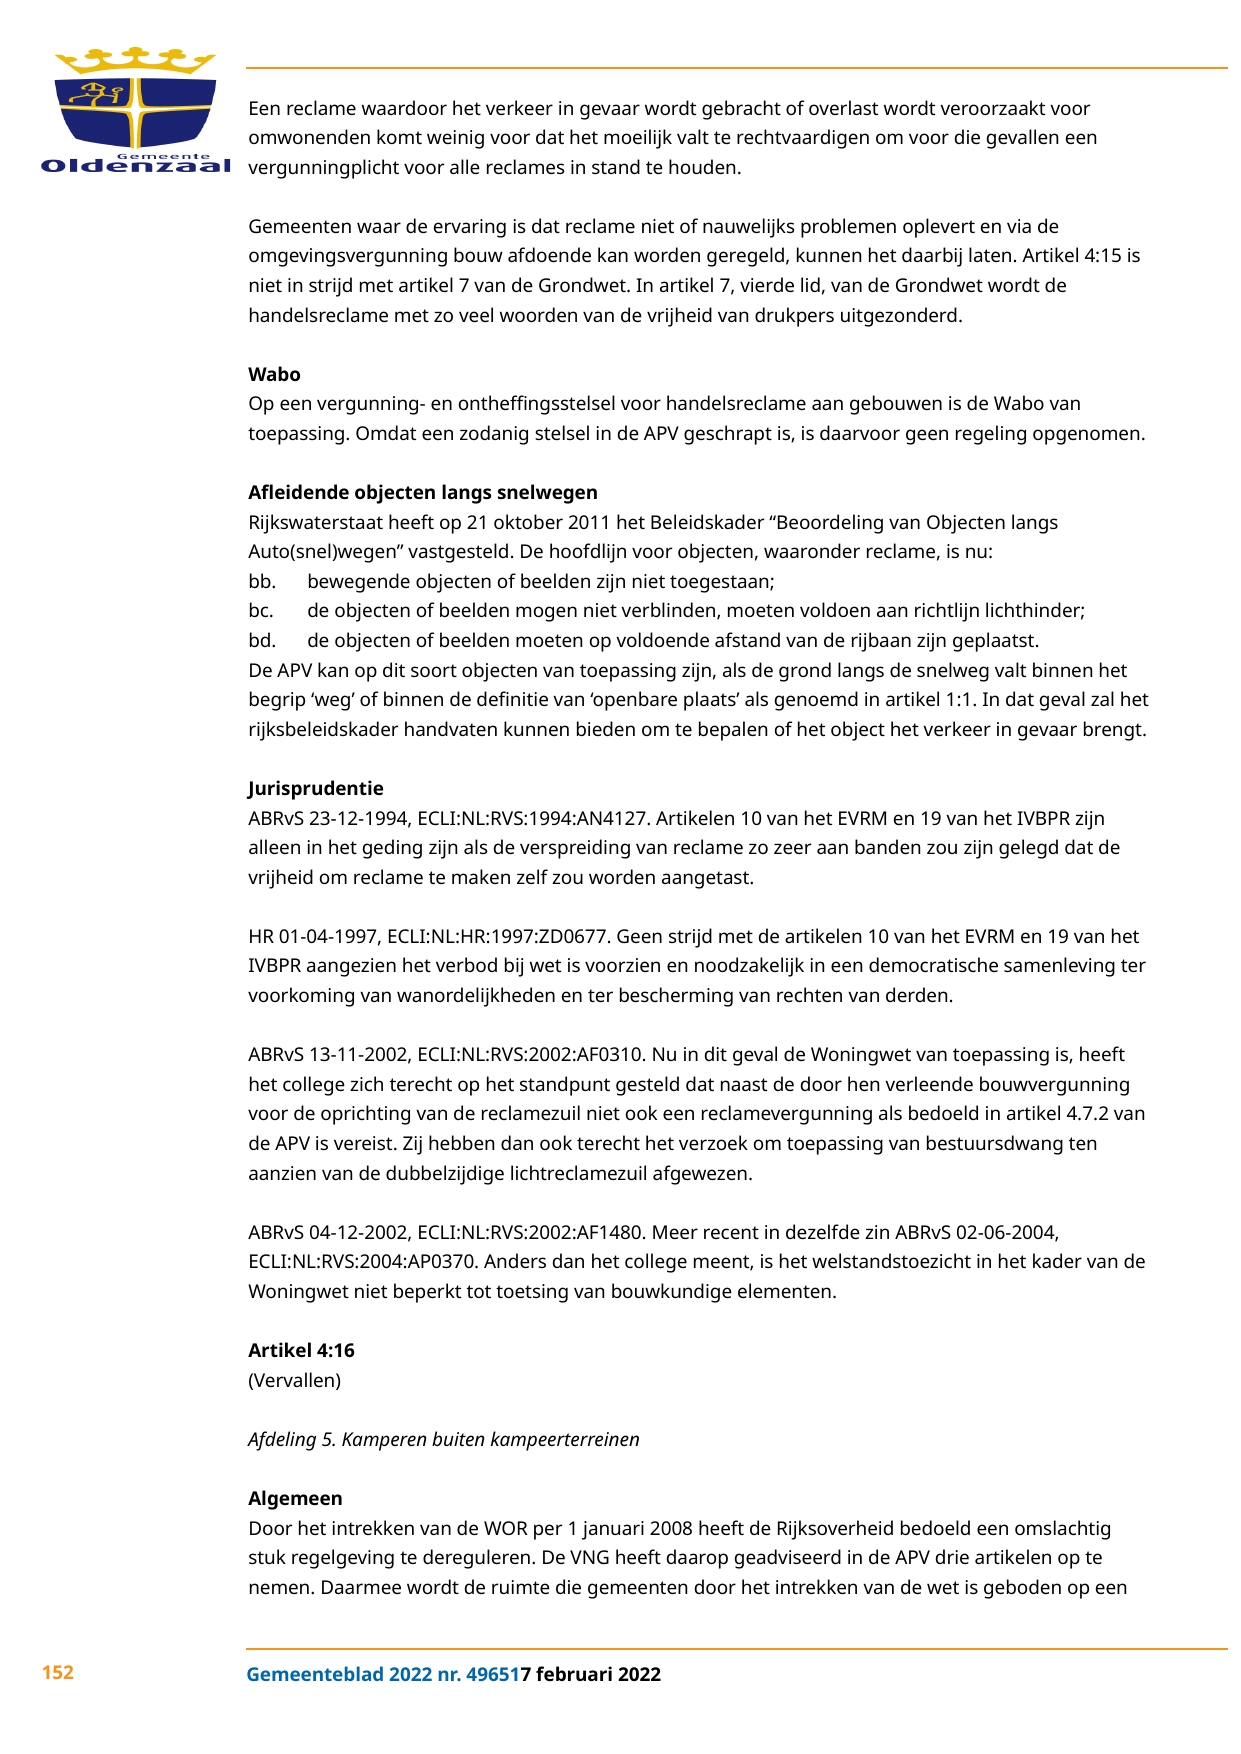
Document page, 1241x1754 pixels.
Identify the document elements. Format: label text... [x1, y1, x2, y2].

list bewegende objecten of beelden zijn niet toegestaan; [248, 568, 1152, 594]
text Afdeling 5. Kamperen buiten kampeerterreinen [248, 1426, 1152, 1452]
text Door het intrekken van de WOR per 1 januari 2008 heeft de Rijksoverheid bedoeld een omslachtig stuk regelgeving te dereguleren. De VNG heeft daarop geadviseerd in de APV drie artikelen op te nemen. Daarmee wordt de ruimte die gemeenten door het intrekken van de wet is geboden op een [248, 1515, 1152, 1600]
text Afleidende objecten langs snelwegen [248, 479, 1152, 505]
list de objecten of beelden mogen niet verblinden, moeten voldoen aan richtlijn lichthinder; [248, 598, 1152, 623]
text Algemeen [248, 1485, 1152, 1511]
text ABRvS 04-12-2002, ECLI:NL:RVS:2002:AF1480. Meer recent in dezelfde zin ABRvS 02-06-2004, ECLI:NL:RVS:2004:AP0370. Anders dan het college meent, is het welstandstoezicht in het kader van de Woningwet niet beperkt tot toetsing van bouwkundige elementen. [248, 1219, 1152, 1304]
text De APV kan op dit soort objecten van toepassing zijn, als de grond langs de snelweg valt binnen het begrip ‘weg’ of binnen de definitie van ‘openbare plaats’ als genoemd in artikel 1:1. In dat geval zal het rijksbeleidskader handvaten kunnen bieden om te bepalen of het object het verkeer in gevaar brengt. [248, 657, 1152, 742]
picture [41, 47, 231, 172]
text Rijkswaterstaat heeft op 21 oktober 2011 het Beleidskader “Beoordeling van Objecten langs Auto(snel)wegen” vastgesteld. De hoofdlijn voor objecten, waaronder reclame, is nu: [248, 509, 1152, 564]
list de objecten of beelden moeten op voldoende afstand van de rijbaan zijn geplaatst. [248, 627, 1152, 653]
text (Vervallen) [248, 1367, 1152, 1393]
text Jurisprudentie [248, 775, 1152, 801]
text Wabo [248, 361, 1152, 387]
text Artikel 4:16 [248, 1337, 1152, 1363]
text HR 01-04-1997, ECLI:NL:HR:1997:ZD0677. Geen strijd met de artikelen 10 van het EVRM en 19 van het IVBPR aangezien het verbod bij wet is voorzien en noodzakelijk in een democratische samenleving ter voorkoming van wanordelijkheden en ter bescherming van rechten van derden. [248, 923, 1152, 1008]
text ABRvS 13-11-2002, ECLI:NL:RVS:2002:AF0310. Nu in dit geval de Woningwet van toepassing is, heeft het college zich terecht op het standpunt gesteld dat naast de door hen verleende bouwvergunning voor de oprichting van de reclamezuil niet ook een reclamevergunning als bedoeld in artikel 4.7.2 van de APV is vereist. Zij hebben dan ook terecht het verzoek om toepassing van bestuursdwang ten aanzien van de dubbelzijdige lichtreclamezuil afgewezen. [248, 1041, 1152, 1186]
text Op een vergunning- en ontheffingsstelsel voor handelsreclame aan gebouwen is de Wabo van toepassing. Omdat een zodanig stelsel in de APV geschrapt is, is daarvoor geen regeling opgenomen. [248, 391, 1152, 446]
text ABRvS 23-12-1994, ECLI:NL:RVS:1994:AN4127. Artikelen 10 van het EVRM en 19 van het IVBPR zijn alleen in het geding zijn als de verspreiding van reclame zo zeer aan banden zou zijn gelegd dat de vrijheid om reclame te maken zelf zou worden aangetast. [248, 805, 1152, 890]
text Een reclame waardoor het verkeer in gevaar wordt gebracht of overlast wordt veroorzaakt voor omwonenden komt weinig voor dat het moeilijk valt te rechtvaardigen om voor die gevallen een vergunningplicht voor alle reclames in stand te houden. [248, 95, 1152, 180]
text Gemeenten waar de ervaring is dat reclame niet of nauwelijks problemen oplevert en via de omgevingsvergunning bouw afdoende kan worden geregeld, kunnen het daarbij laten. Artikel 4:15 is niet in strijd met artikel 7 van de Grondwet. In artikel 7, vierde lid, van de Grondwet wordt de handelsreclame met zo veel woorden van de vrijheid van drukpers uitgezonderd. [248, 213, 1152, 328]
